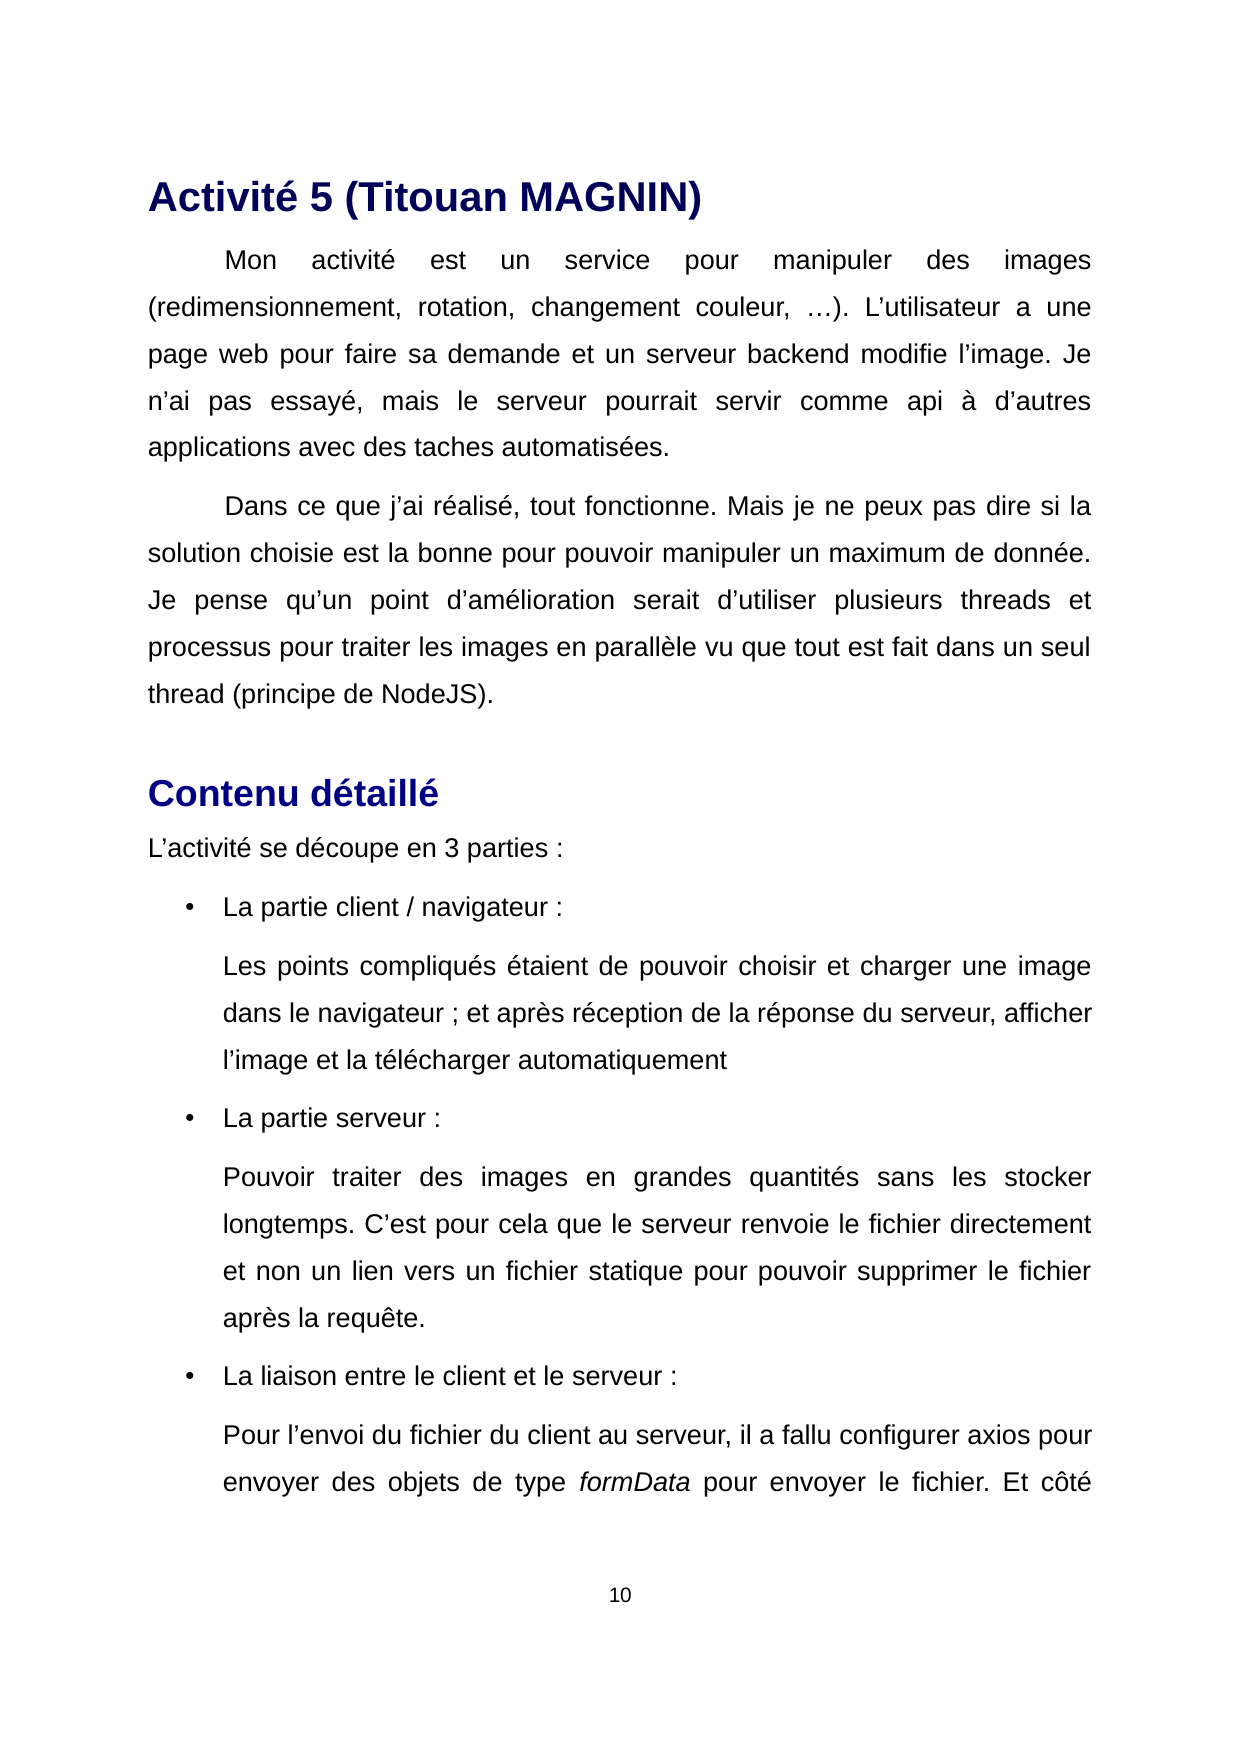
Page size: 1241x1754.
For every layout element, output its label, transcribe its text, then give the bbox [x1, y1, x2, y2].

text L’activité se découpe en 3 parties : [148, 832, 1093, 864]
text Dans ce que j’ai réalisé, tout fonctionne. Mais je ne peux pas dire si la solution choisie est la bonne pour pouvoir manipuler un maximum de donnée. Je pense qu’un point d’amélioration serait d’utiliser plusieurs threads et processus pour traiter les images en parallèle vu que tout est fait dans un seul thread (principe de NodeJS). [148, 490, 1093, 709]
text Mon activité est un service pour manipuler des images (redimensionnement, rotation, changement couleur, …). L’utilisateur a une page web pour faire sa demande et un serveur backend modifie l’image. Je n’ai pas essayé, mais le serveur pourrait servir comme api à d’autres applications avec des taches automatisées. [148, 244, 1093, 463]
subtitle Contenu détaillé [148, 772, 1093, 815]
list Pour l’envoi du fichier du client au serveur, il a fallu configurer axios pour envoyer des objets de type formData pour envoyer le fichier. Et côté [185, 1419, 1093, 1497]
list La partie client / navigateur : [185, 891, 1093, 922]
list La liaison entre le client et le serveur : [185, 1360, 1093, 1392]
list Pouvoir traiter des images en grandes quantités sans les stocker longtemps. C’est pour cela que le serveur renvoie le fichier directement et non un lien vers un fichier statique pour pouvoir supprimer le fichier après la requête. [185, 1161, 1093, 1333]
subtitle Activité 5 (Titouan MAGNIN) [148, 172, 1093, 220]
list La partie serveur : [185, 1102, 1093, 1134]
list Les points compliqués étaient de pouvoir choisir et charger une image dans le navigateur ; et après réception de la réponse du serveur, afficher l’image et la télécharger automatiquement [185, 950, 1093, 1075]
